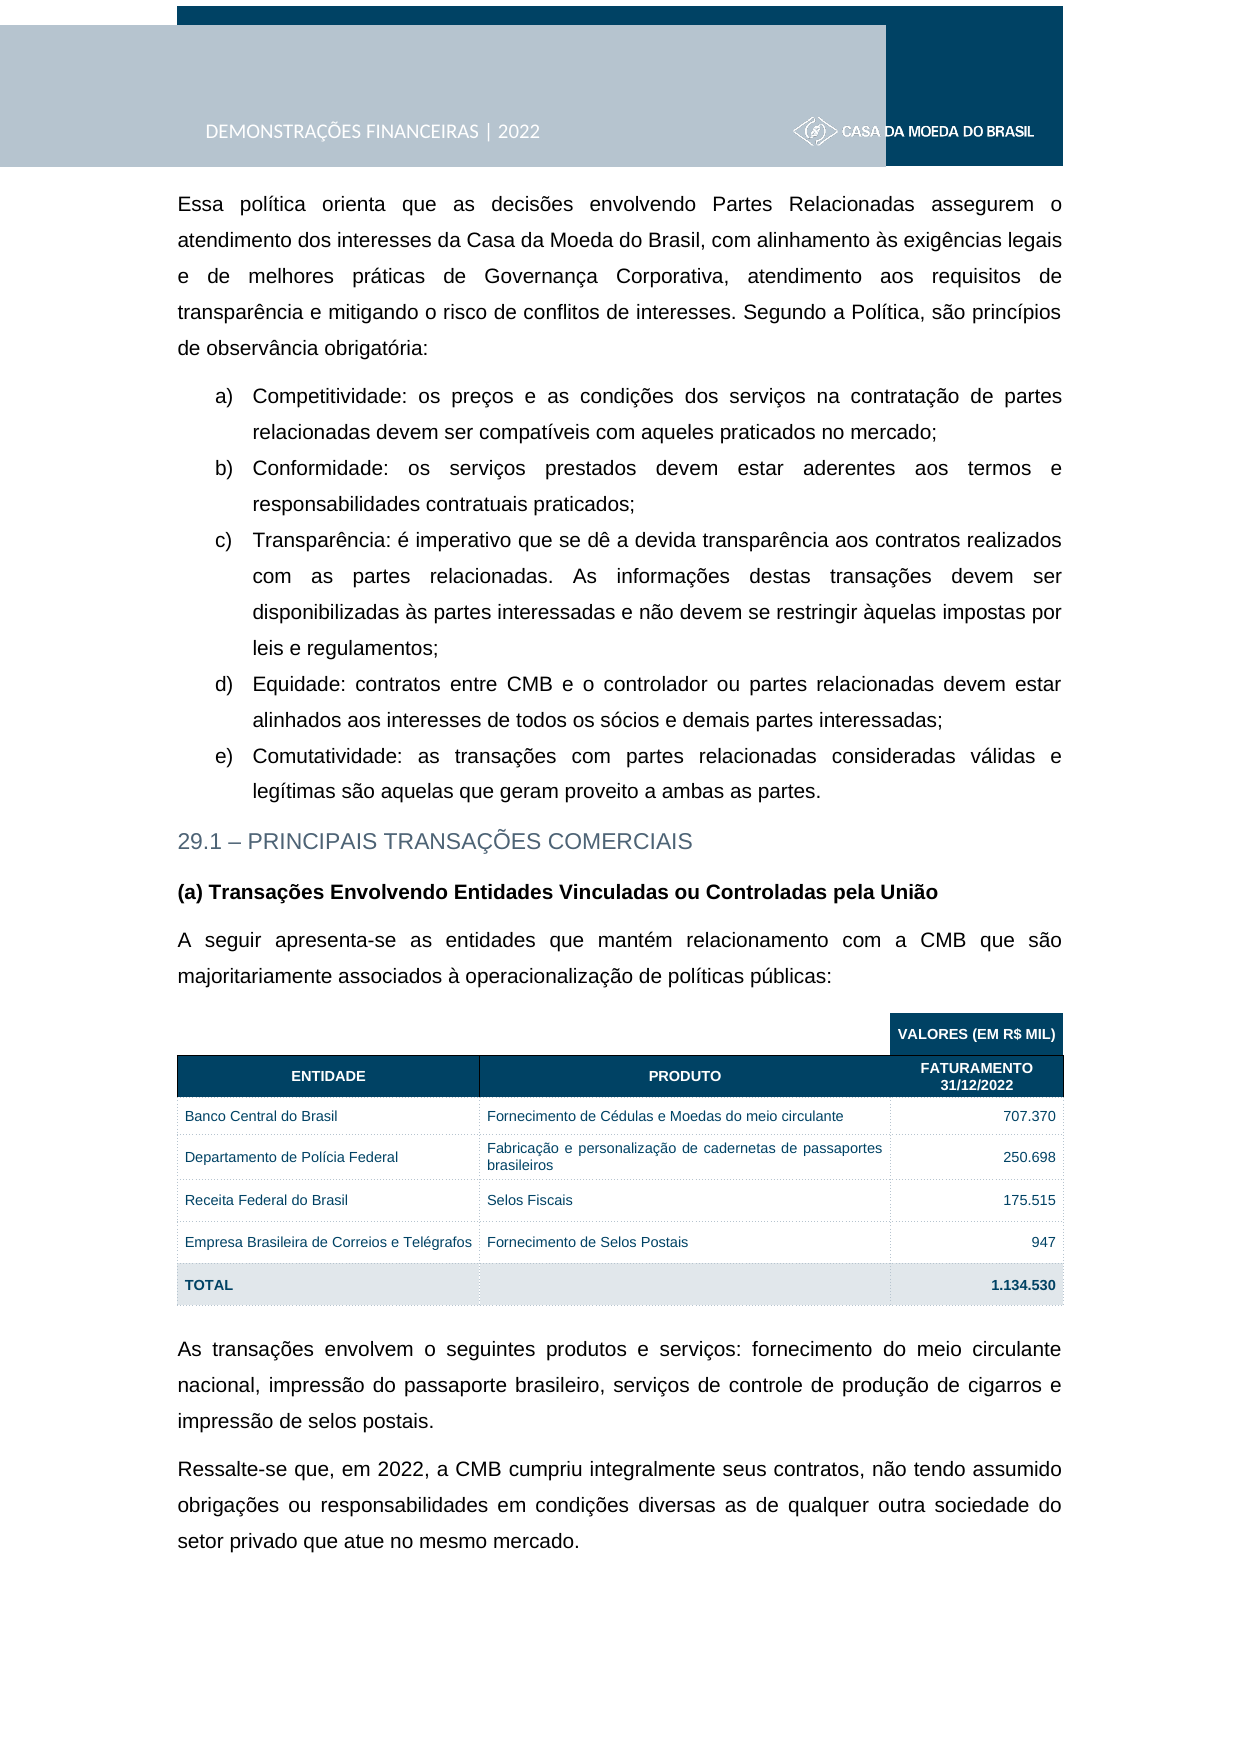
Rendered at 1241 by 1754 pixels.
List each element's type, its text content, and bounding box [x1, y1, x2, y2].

table_header [177, 1013, 479, 1055]
table_cell Selos Fiscais [480, 1179, 890, 1221]
table_cell 707.370 [890, 1097, 1063, 1134]
text A seguir apresenta-se as entidades que mantém relacionamento com a CMB que são majoritariamente associados à operacionalização de políticas públicas: [177, 928, 1063, 988]
list Transparência: é imperativo que se dê a devida transparência aos contratos realizados com as partes relacionadas. As informações destas transações devem ser disponibilizadas às partes interessadas e não devem se restringir àquelas impostas por leis e regulamentos; [215, 528, 1063, 659]
text Essa política orienta que as decisões envolvendo Partes Relacionadas assegurem o atendimento dos interesses da Casa da Moeda do Brasil, com alinhamento às exigências legais e de melhores práticas de Governança Corporativa, atendimento aos requisitos de transparência e mitigando o risco de conflitos de interesses. Segundo a Política, são princípios de observância obrigatória: [177, 192, 1063, 359]
table_cell Receita Federal do Brasil [177, 1179, 479, 1221]
text (a) Transações Envolvendo Entidades Vinculadas ou Controladas pela União [177, 880, 1063, 904]
table_cell Fornecimento de Selos Postais [480, 1221, 890, 1263]
list Equidade: contratos entre CMB e o controlador ou partes relacionadas devem estar alinhados aos interesses de todos os sócios e demais partes interessadas; [215, 672, 1063, 731]
table_cell Empresa Brasileira de Correios e Telégrafos [177, 1221, 479, 1263]
table_cell PRODUTO [480, 1056, 890, 1097]
table_cell TOTAL [177, 1263, 479, 1305]
list Competitividade: os preços e as condições dos serviços na contratação de partes relacionadas devem ser compatíveis com aqueles praticados no mercado; [215, 384, 1063, 444]
text Ressalte-se que, em 2022, a CMB cumpriu integralmente seus contratos, não tendo assumido obrigações ou responsabilidades em condições diversas as de qualquer outra sociedade do setor privado que atue no mesmo mercado. [177, 1457, 1063, 1553]
table_cell Fornecimento de Cédulas e Moedas do meio circulante [480, 1097, 890, 1134]
table_cell 947 [890, 1221, 1063, 1263]
table_cell Fabricação e personalização de cadernetas de passaportes brasileiros [480, 1134, 890, 1178]
table_cell Banco Central do Brasil [177, 1097, 479, 1134]
table_cell 250.698 [890, 1134, 1063, 1178]
table_header [480, 1013, 890, 1055]
table_cell [480, 1263, 890, 1305]
table_cell Departamento de Polícia Federal [177, 1134, 479, 1178]
table_cell 1.134.530 [890, 1263, 1063, 1305]
table_cell 175.515 [890, 1179, 1063, 1221]
text 29.1 – PRINCIPAIS TRANSAÇÕES COMERCIAIS [177, 828, 1063, 854]
table_header VALORES (EM R$ MIL) [890, 1013, 1063, 1055]
table_cell FATURAMENTO 31/12/2022 [890, 1056, 1063, 1097]
text As transações envolvem o seguintes produtos e serviços: fornecimento do meio circulante nacional, impressão do passaporte brasileiro, serviços de controle de produção de cigarros e impressão de selos postais. [177, 1337, 1063, 1433]
list Conformidade: os serviços prestados devem estar aderentes aos termos e responsabilidades contratuais praticados; [215, 456, 1063, 516]
list Comutatividade: as transações com partes relacionadas consideradas válidas e legítimas são aquelas que geram proveito a ambas as partes. [215, 743, 1063, 803]
table_cell ENTIDADE [178, 1056, 479, 1097]
